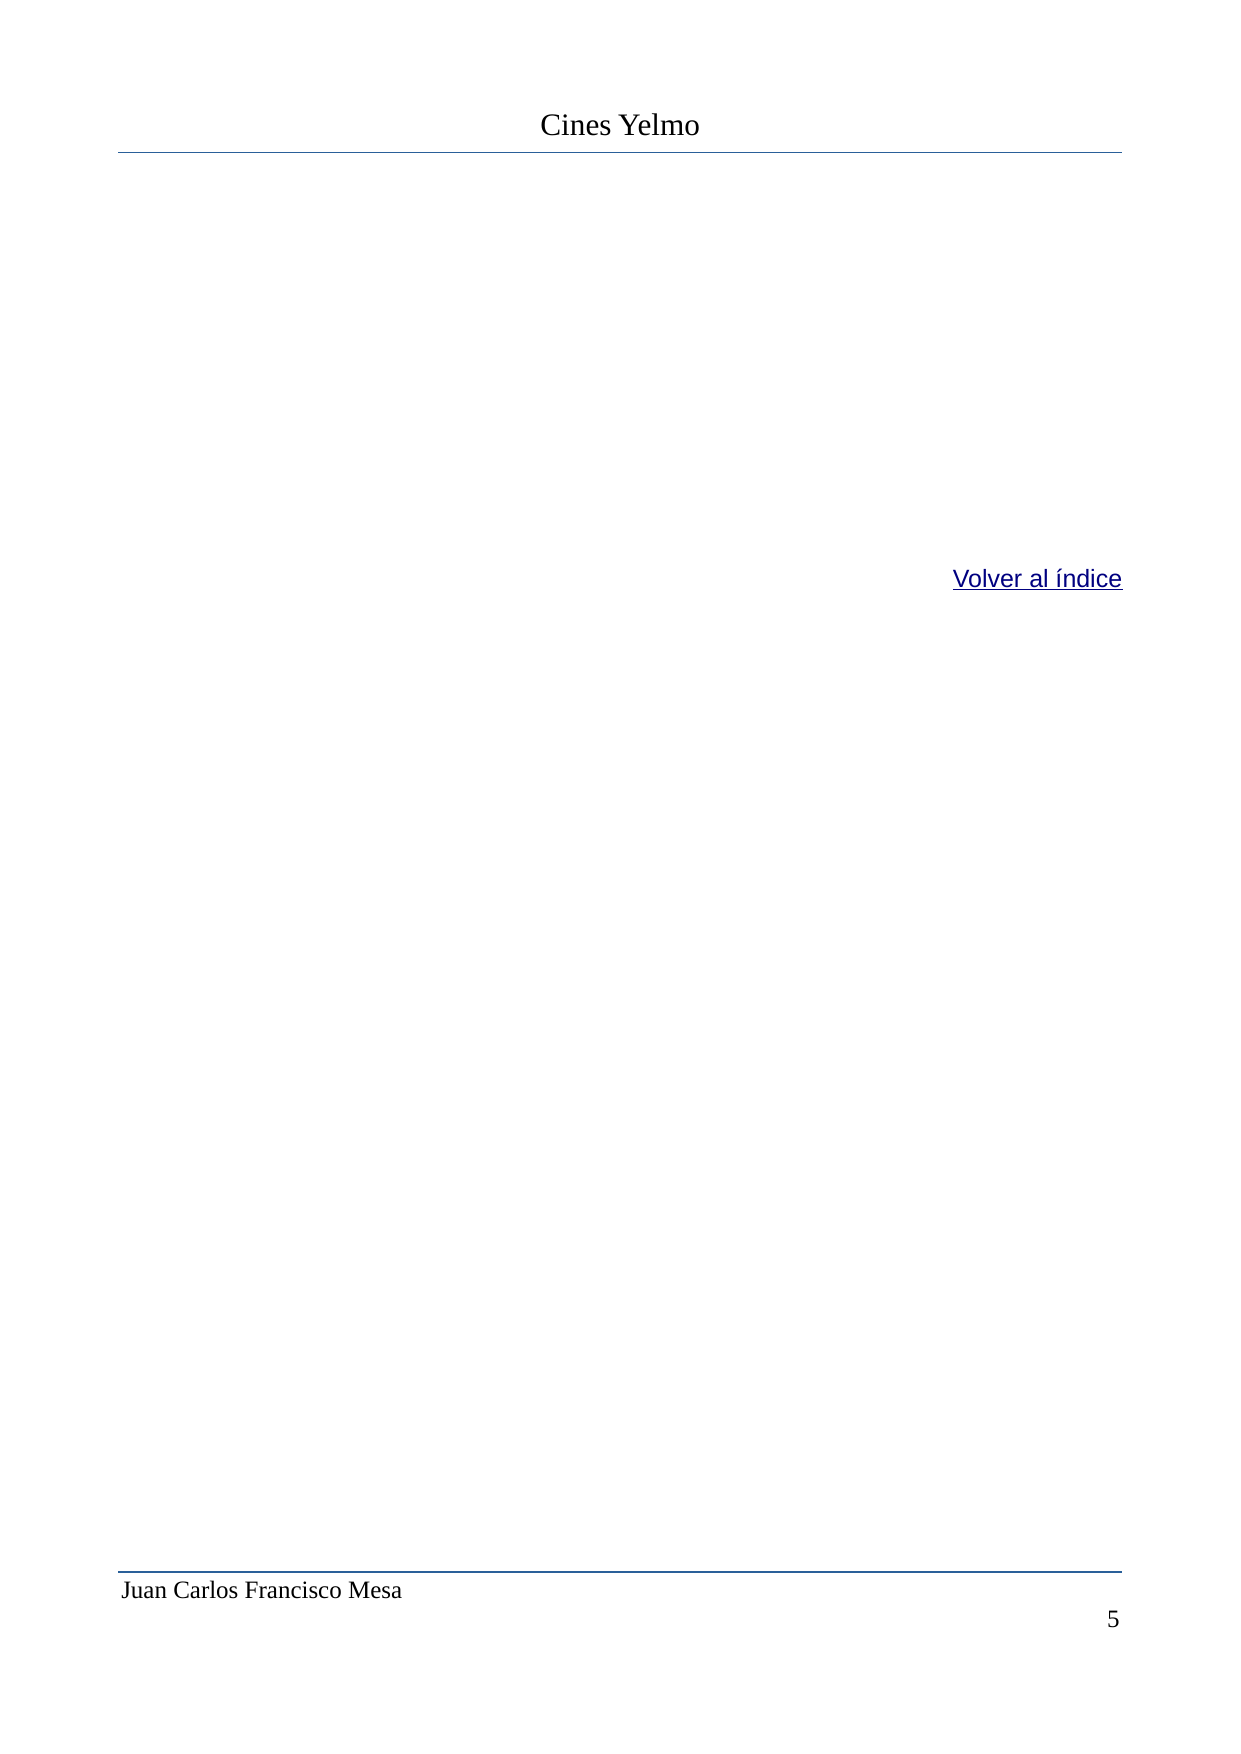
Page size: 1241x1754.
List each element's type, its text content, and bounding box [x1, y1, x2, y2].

text Volver al índice [118, 564, 1122, 592]
